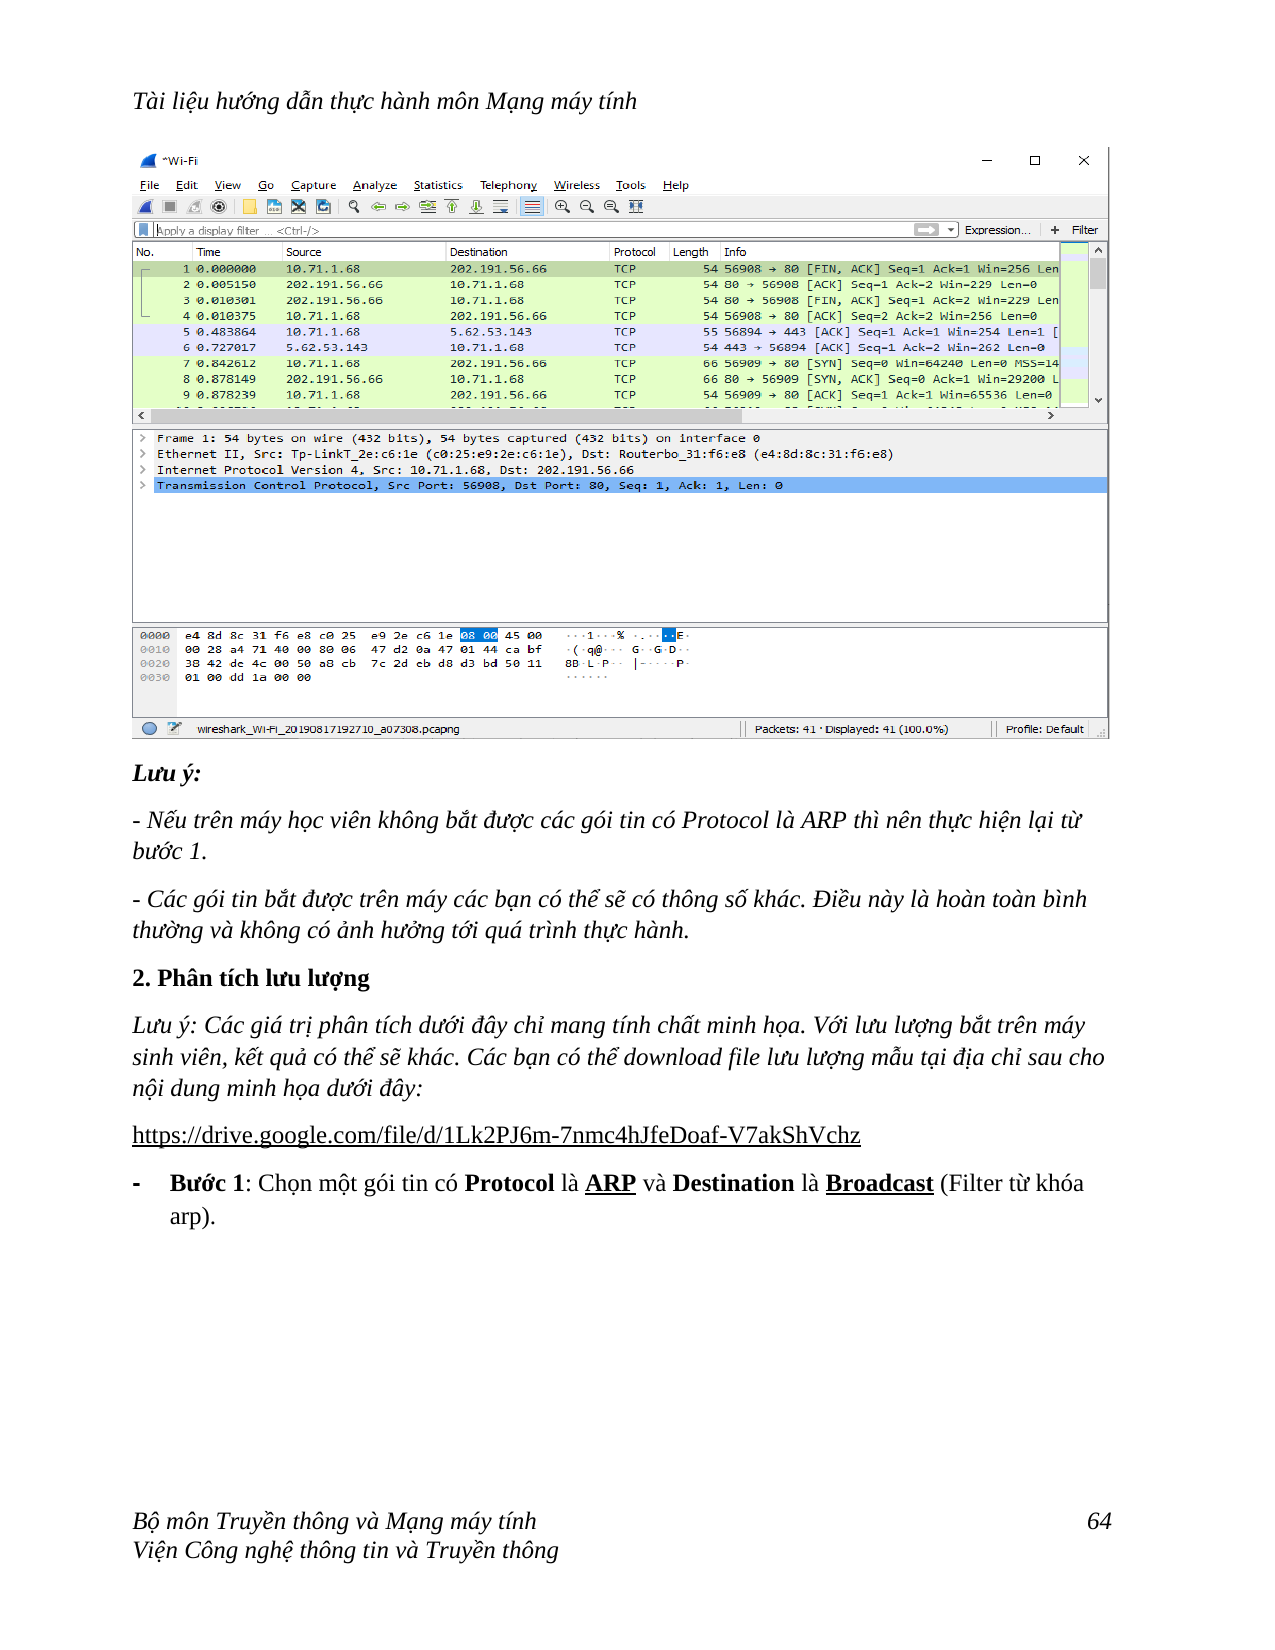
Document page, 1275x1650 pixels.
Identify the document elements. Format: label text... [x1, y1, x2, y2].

text 2. Phân tích lưu lượng [132, 963, 1125, 992]
list Bước 1: Chọn một gói tin có Protocol là ARP và Destination là Broadcast (Filter từ khóa arp). [132, 1168, 1125, 1230]
text - Nếu trên máy học viên không bắt được các gói tin có Protocol là ARP thì nên thực hiện lại từ bước 1. [132, 805, 1125, 865]
text - Các gói tin bắt được trên máy các bạn có thể sẽ có thông số khác. Điều này là hoàn toàn bình thường và không có ảnh hưởng tới quá trình thực hành. [132, 884, 1125, 944]
text https://drive.google.com/file/d/1Lk2PJ6m-7nmc4hJfeDoaf-V7akShVchz [132, 1120, 1125, 1149]
text Lưu ý: Các giá trị phân tích dưới đây chỉ mang tính chất minh họa. Với lưu lượng bắt trên máy sinh viên, kết quả có thể sẽ khác. Các bạn có thể download file lưu lượng mẫu tại địa chỉ sau cho nội dung minh họa dưới đây: [132, 1011, 1125, 1101]
text Lưu ý: [132, 758, 1125, 786]
picture [132, 147, 1110, 739]
